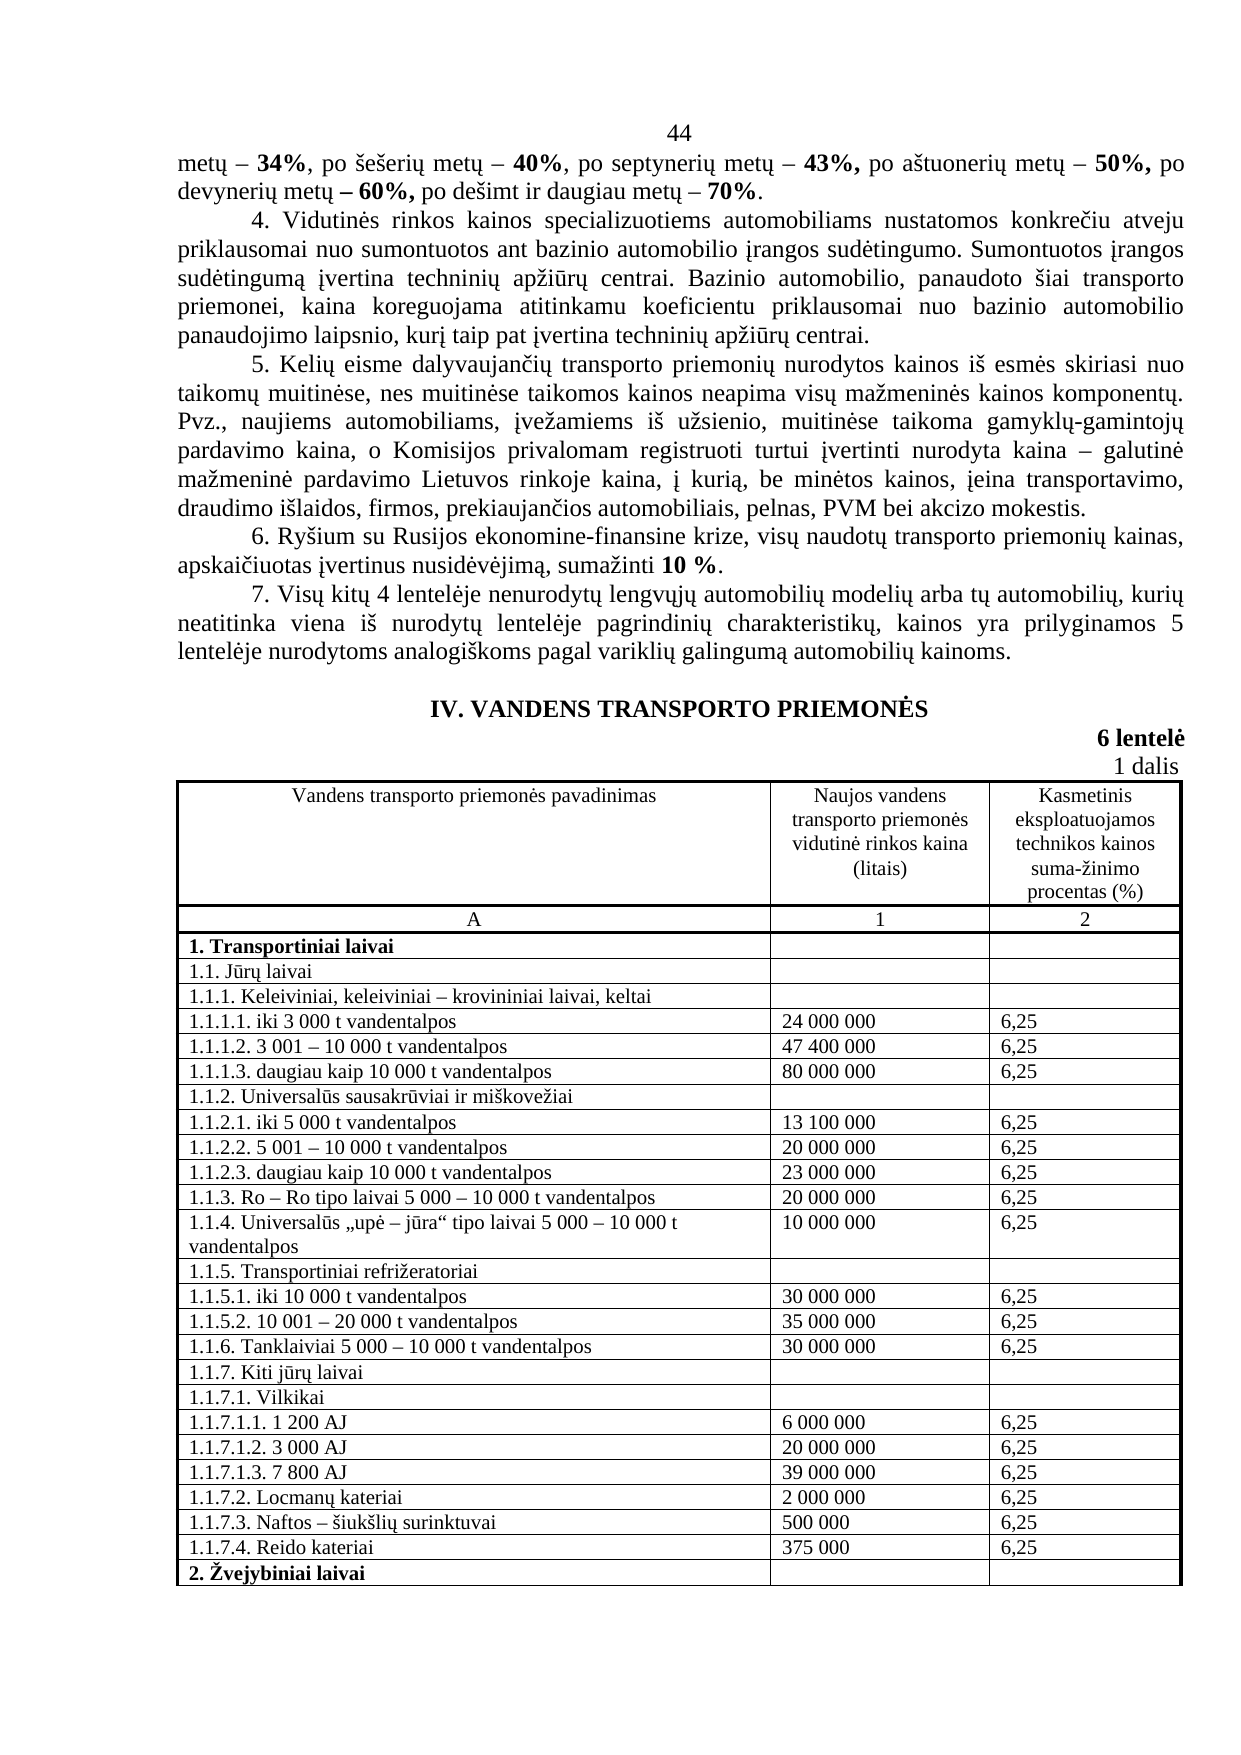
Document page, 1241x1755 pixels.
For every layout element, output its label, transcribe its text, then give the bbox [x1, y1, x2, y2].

text 7. Visų kitų 4 lentelėje nenurodytų lengvųjų automobilių modelių arba tų automobilių, kurių neatitinka viena iš nurodytų lentelėje pagrindinių charakteristikų, kainos yra prilyginamos 5 lentelėje nurodytoms analogiškoms pagal variklių galingumą automobilių kainoms. [177, 579, 1185, 665]
table_cell [771, 984, 989, 1008]
table_cell 6,25 [990, 1309, 1179, 1333]
table_cell A [179, 907, 770, 931]
table_cell 1.1.2.2. 5 001 – 10 000 t vandentalpos [179, 1135, 770, 1159]
table_cell 6,25 [990, 1034, 1179, 1058]
table_cell 1.1.7.1. Vilkikai [179, 1385, 770, 1409]
table_cell 1.1. Jūrų laivai [179, 959, 770, 983]
table_cell 20 000 000 [771, 1435, 989, 1459]
table_cell 6,25 [990, 1059, 1179, 1083]
table_cell 6 000 000 [771, 1410, 989, 1434]
table_cell [990, 1560, 1179, 1584]
table_cell 1.1.2. Universalūs sausakrūviai ir miškovežiai [179, 1085, 770, 1108]
table_cell 6,25 [990, 1535, 1179, 1559]
table_cell 1. Transportiniai laivai [179, 934, 770, 958]
table_cell 6,25 [990, 1335, 1179, 1358]
table_cell [771, 934, 989, 958]
table_cell 1.1.2.3. daugiau kaip 10 000 t vandentalpos [179, 1160, 770, 1184]
table_cell [990, 984, 1179, 1008]
text 5. Kelių eisme dalyvaujančių transporto priemonių nurodytos kainos iš esmės skiriasi nuo taikomų muitinėse, nes muitinėse taikomos kainos neapima visų mažmeninės kainos komponentų. Pvz., naujiems automobiliams, įvežamiems iš užsienio, muitinėse taikoma gamyklų-gamintojų pardavimo kaina, o Komisijos privalomam registruoti turtui įvertinti nurodyta kaina – galutinė mažmeninė pardavimo Lietuvos rinkoje kaina, į kurią, be minėtos kainos, įeina transportavimo, draudimo išlaidos, firmos, prekiaujančios automobiliais, pelnas, PVM bei akcizo mokestis. [177, 349, 1185, 521]
table_cell 1.1.2.1. iki 5 000 t vandentalpos [179, 1110, 770, 1134]
table_cell 6,25 [990, 1460, 1179, 1484]
table_cell 375 000 [771, 1535, 989, 1559]
table_cell 6,25 [990, 1009, 1179, 1033]
table_cell 2 [990, 907, 1179, 931]
table_cell [990, 959, 1179, 983]
table_cell 6,25 [990, 1160, 1179, 1184]
table_cell 13 100 000 [771, 1110, 989, 1134]
table_cell 1 [771, 907, 989, 931]
table_cell 1.1.5.2. 10 001 – 20 000 t vandentalpos [179, 1309, 770, 1333]
table_cell 1.1.3. Ro – Ro tipo laivai 5 000 – 10 000 t vandentalpos [179, 1185, 770, 1209]
text metų – 34%, po šešerių metų – 40%, po septynerių metų – 43%, po aštuonerių metų – 50%, po devynerių metų – 60%, po dešimt ir daugiau metų – 70%. [177, 148, 1185, 205]
table_cell [771, 1360, 989, 1384]
table_header Kasmetinis eksploatuojamos technikos kainos suma-žinimo procentas (%) [990, 783, 1179, 903]
table_cell 1.1.7.1.2. 3 000 AJ [179, 1435, 770, 1459]
table_cell 1.1.7.1.3. 7 800 AJ [179, 1460, 770, 1484]
table_cell 6,25 [990, 1284, 1179, 1308]
table_cell 1.1.1. Keleiviniai, keleiviniai – krovininiai laivai, keltai [179, 984, 770, 1008]
table_cell 23 000 000 [771, 1160, 989, 1184]
table_cell [771, 1259, 989, 1283]
table_cell 2 000 000 [771, 1485, 989, 1509]
table_cell 6,25 [990, 1510, 1179, 1534]
table_cell 20 000 000 [771, 1185, 989, 1209]
table_cell [990, 1085, 1179, 1108]
table_cell 1.1.6. Tanklaiviai 5 000 – 10 000 t vandentalpos [179, 1335, 770, 1358]
table_cell [990, 934, 1179, 958]
table_cell 39 000 000 [771, 1460, 989, 1484]
table_cell 1.1.1.1. iki 3 000 t vandentalpos [179, 1009, 770, 1033]
table_cell 10 000 000 [771, 1210, 989, 1258]
table_cell [990, 1360, 1179, 1384]
table_cell 1.1.7.3. Naftos – šiukšlių surinktuvai [179, 1510, 770, 1534]
table_cell [771, 1560, 989, 1584]
table_cell 1.1.7. Kiti jūrų laivai [179, 1360, 770, 1384]
table_cell 6,25 [990, 1110, 1179, 1134]
table_cell 80 000 000 [771, 1059, 989, 1083]
table_cell 1.1.5.1. iki 10 000 t vandentalpos [179, 1284, 770, 1308]
table_cell 30 000 000 [771, 1284, 989, 1308]
table_cell 1.1.7.1.1. 1 200 AJ [179, 1410, 770, 1434]
table_cell [990, 1385, 1179, 1409]
table_cell 6,25 [990, 1435, 1179, 1459]
table_cell [771, 1385, 989, 1409]
table_cell 2. Žvejybiniai laivai [179, 1560, 770, 1584]
text 4. Vidutinės rinkos kainos specializuotiems automobiliams nustatomos konkrečiu atveju priklausomai nuo sumontuotos ant bazinio automobilio įrangos sudėtingumo. Sumontuotos įrangos sudėtingumą įvertina techninių apžiūrų centrai. Bazinio automobilio, panaudoto šiai transporto priemonei, kaina koreguojama atitinkamu koeficientu priklausomai nuo bazinio automobilio panaudojimo laipsnio, kurį taip pat įvertina techninių apžiūrų centrai. [177, 205, 1185, 349]
table_cell 1.1.7.4. Reido kateriai [179, 1535, 770, 1559]
table_cell 47 400 000 [771, 1034, 989, 1058]
table_cell 1.1.1.3. daugiau kaip 10 000 t vandentalpos [179, 1059, 770, 1083]
table_cell [771, 1085, 989, 1108]
table_cell 1.1.1.2. 3 001 – 10 000 t vandentalpos [179, 1034, 770, 1058]
table_cell 6,25 [990, 1135, 1179, 1159]
text 6 lentelė [242, 723, 1185, 751]
table_header Naujos vandens transporto priemonės vidutinė rinkos kaina (litais) [771, 783, 989, 903]
table_cell 1.1.7.2. Locmanų kateriai [179, 1485, 770, 1509]
table_cell 35 000 000 [771, 1309, 989, 1333]
table_cell 6,25 [990, 1410, 1179, 1434]
table_cell 30 000 000 [771, 1335, 989, 1358]
table_cell [990, 1259, 1179, 1283]
table_cell 6,25 [990, 1210, 1179, 1258]
table_cell 6,25 [990, 1185, 1179, 1209]
table_cell 1.1.5. Transportiniai refrižeratoriai [179, 1259, 770, 1283]
table_cell 24 000 000 [771, 1009, 989, 1033]
text IV. VANDENS TRANSPORTO PRIEMONĖS [177, 694, 1181, 723]
table_cell [771, 959, 989, 983]
text 1 dalis [242, 751, 1185, 780]
table_header Vandens transporto priemonės pavadinimas [179, 783, 770, 903]
table_cell 20 000 000 [771, 1135, 989, 1159]
table_cell 6,25 [990, 1485, 1179, 1509]
text 6. Ryšium su Rusijos ekonomine-finansine krize, visų naudotų transporto priemonių kainas, apskaičiuotas įvertinus nusidėvėjimą, sumažinti 10 %. [177, 521, 1185, 579]
table_cell 500 000 [771, 1510, 989, 1534]
table_cell 1.1.4. Universalūs „upė – jūra“ tipo laivai 5 000 – 10 000 t vandentalpos [179, 1210, 770, 1258]
